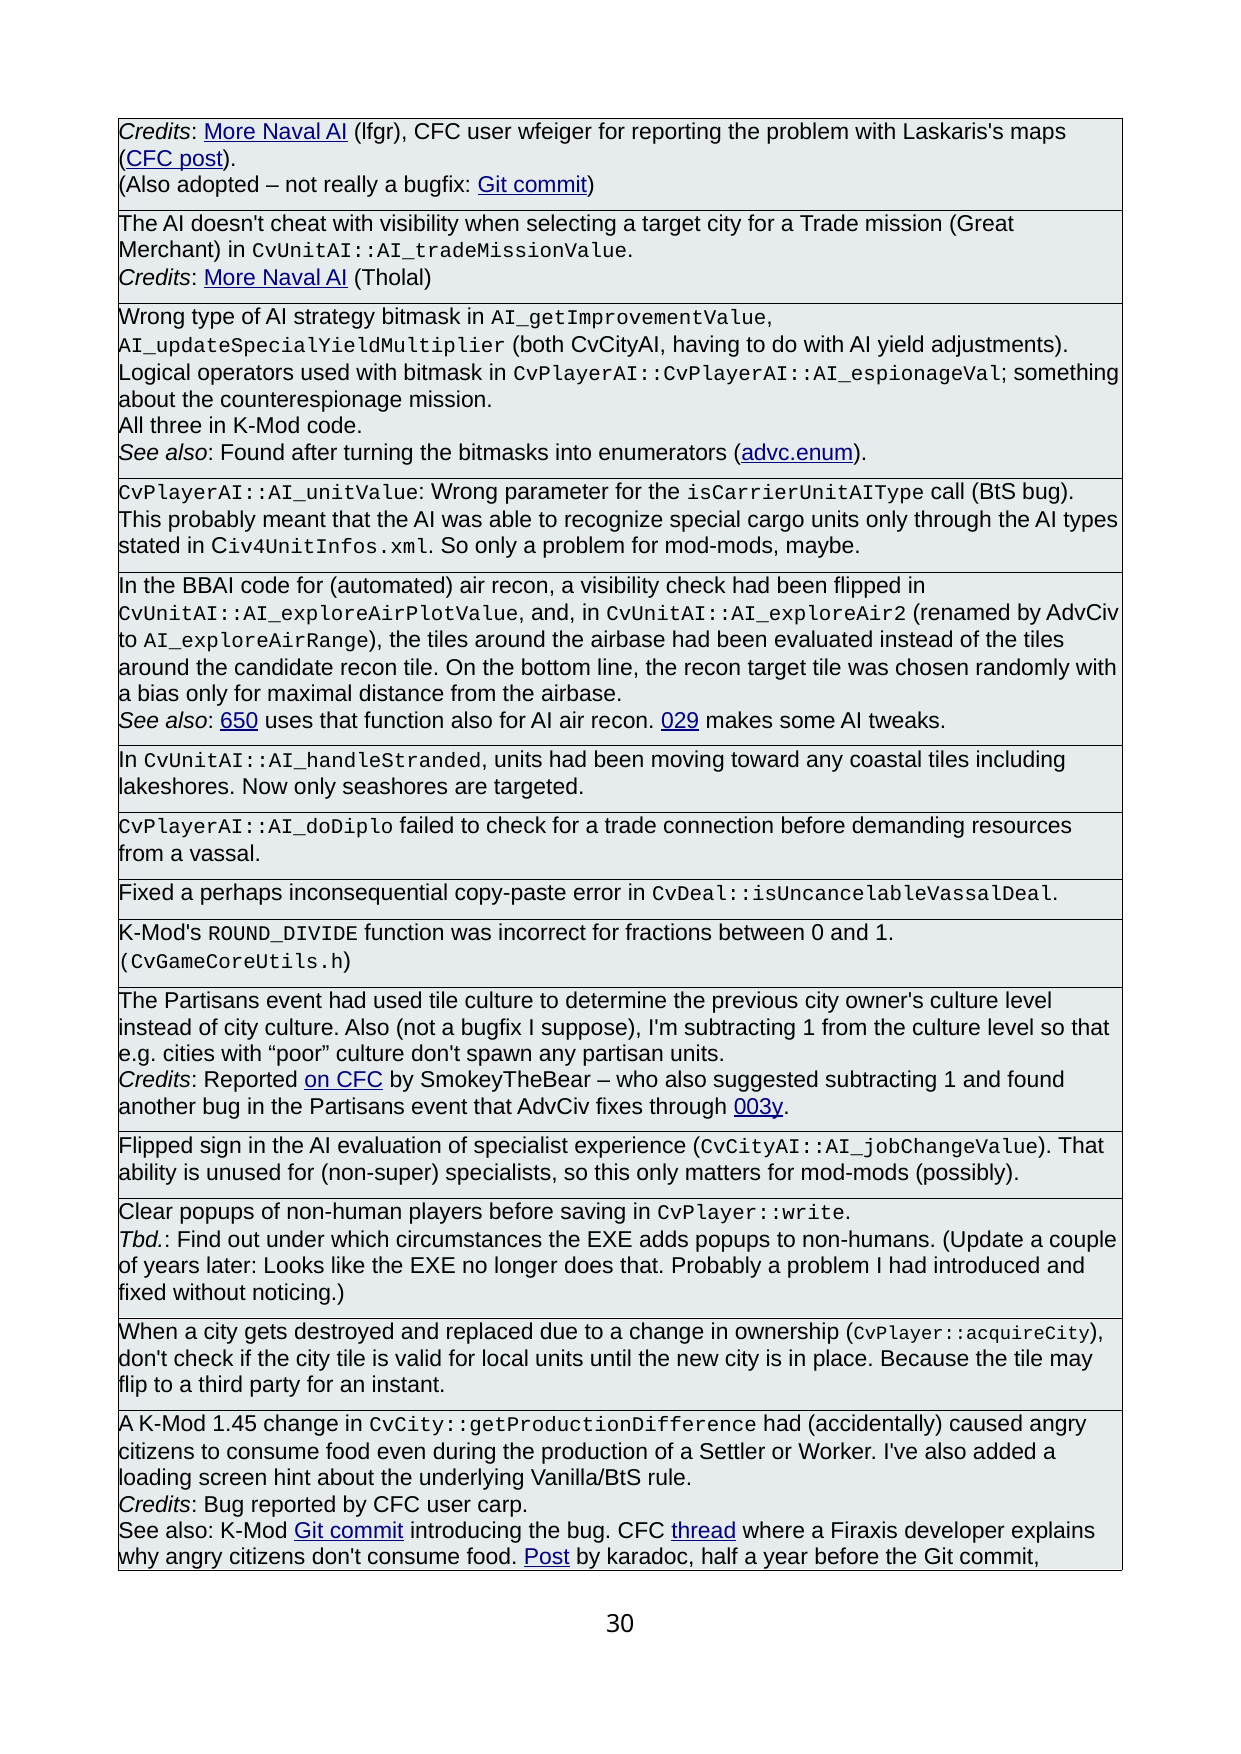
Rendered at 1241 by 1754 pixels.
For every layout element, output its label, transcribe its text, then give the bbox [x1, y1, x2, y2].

table_cell The Partisans event had used tile culture to determine the previous city owner's culture level instead of city culture. Also (not a bugfix I suppose), I'm subtracting 1 from the culture level so that e.g. cities with “poor” culture don't spawn any partisan units. Credits: Reported on CFC by SmokeyTheBear – who also suggested subtracting 1 and found another bug in the Partisans event that AdvCiv fixes through 003y. [119, 988, 1122, 1131]
table_cell CvPlayerAI::AI_doDiplo failed to check for a trade connection before demanding resources from a vassal. [119, 813, 1122, 879]
table_cell CvPlayerAI::AI_unitValue: Wrong parameter for the isCarrierUnitAIType call (BtS bug). This probably meant that the AI was able to recognize special cargo units only through the AI types stated in Civ4UnitInfos.xml. So only a problem for mod-mods, maybe. [119, 479, 1122, 572]
table_cell A K-Mod 1.45 change in CvCity::getProductionDifference had (accidentally) caused angry citizens to consume food even during the production of a Settler or Worker. I've also added a loading screen hint about the underlying Vanilla/BtS rule. Credits: Bug reported by CFC user carp. See also: K-Mod Git commit introducing the bug. CFC thread where a Firaxis developer explains why angry citizens don't consume food. Post by karadoc, half a year before the Git commit, [119, 1411, 1122, 1569]
table_cell Flipped sign in the AI evaluation of specialist experience (CvCityAI::AI_jobChangeValue). That ability is unused for (non-super) specialists, so this only matters for mod-mods (possibly). [119, 1132, 1122, 1198]
table_cell In the BBAI code for (automated) air recon, a visibility check had been flipped in CvUnitAI::AI_exploreAirPlotValue, and, in CvUnitAI::AI_exploreAir2 (renamed by AdvCiv to AI_exploreAirRange), the tiles around the airbase had been evaluated instead of the tiles around the candidate recon tile. On the bottom line, the recon target tile was chosen randomly with a bias only for maximal distance from the airbase. See also: 650 uses that function also for AI air recon. 029 makes some AI tweaks. [119, 573, 1122, 745]
table_cell Wrong type of AI strategy bitmask in AI_getImprovementValue, AI_updateSpecialYieldMultiplier (both CvCityAI, having to do with AI yield adjustments). Logical operators used with bitmask in CvPlayerAI::CvPlayerAI::AI_espionageVal; something about the counterespionage mission. All three in K-Mod code. See also: Found after turning the bitmasks into enumerators (advc.enum). [119, 304, 1122, 478]
table_cell The AI doesn't cheat with visibility when selecting a target city for a Trade mission (Great Merchant) in CvUnitAI::AI_tradeMissionValue. Credits: More Naval AI (Tholal) [119, 211, 1122, 303]
table_cell In CvUnitAI::AI_handleStranded, units had been moving toward any coastal tiles including lakeshores. Now only seashores are targeted. [119, 746, 1122, 812]
table_cell K-Mod's ROUND_DIVIDE function was incorrect for fractions between 0 and 1. (CvGameCoreUtils.h) [119, 920, 1122, 987]
table_cell Clear popups of non-human players before saving in CvPlayer::write. Tbd.: Find out under which circumstances the EXE adds popups to non-humans. (Update a couple of years later: Looks like the EXE no longer does that. Probably a problem I had introduced and fixed without noticing.) [119, 1199, 1122, 1317]
table_cell Fixed a perhaps inconsequential copy-paste error in CvDeal::isUncancelableVassalDeal. [119, 880, 1122, 919]
table_cell When a city gets destroyed and replaced due to a change in ownership (CvPlayer::acquireCity), don't check if the city tile is valid for local units until the new city is in place. Because the tile may flip to a third party for an instant. [119, 1319, 1122, 1410]
table_cell Credits: More Naval AI (lfgr), CFC user wfeiger for reporting the problem with Laskaris's maps (CFC post). (Also adopted – not really a bugfix: Git commit) [119, 119, 1122, 210]
